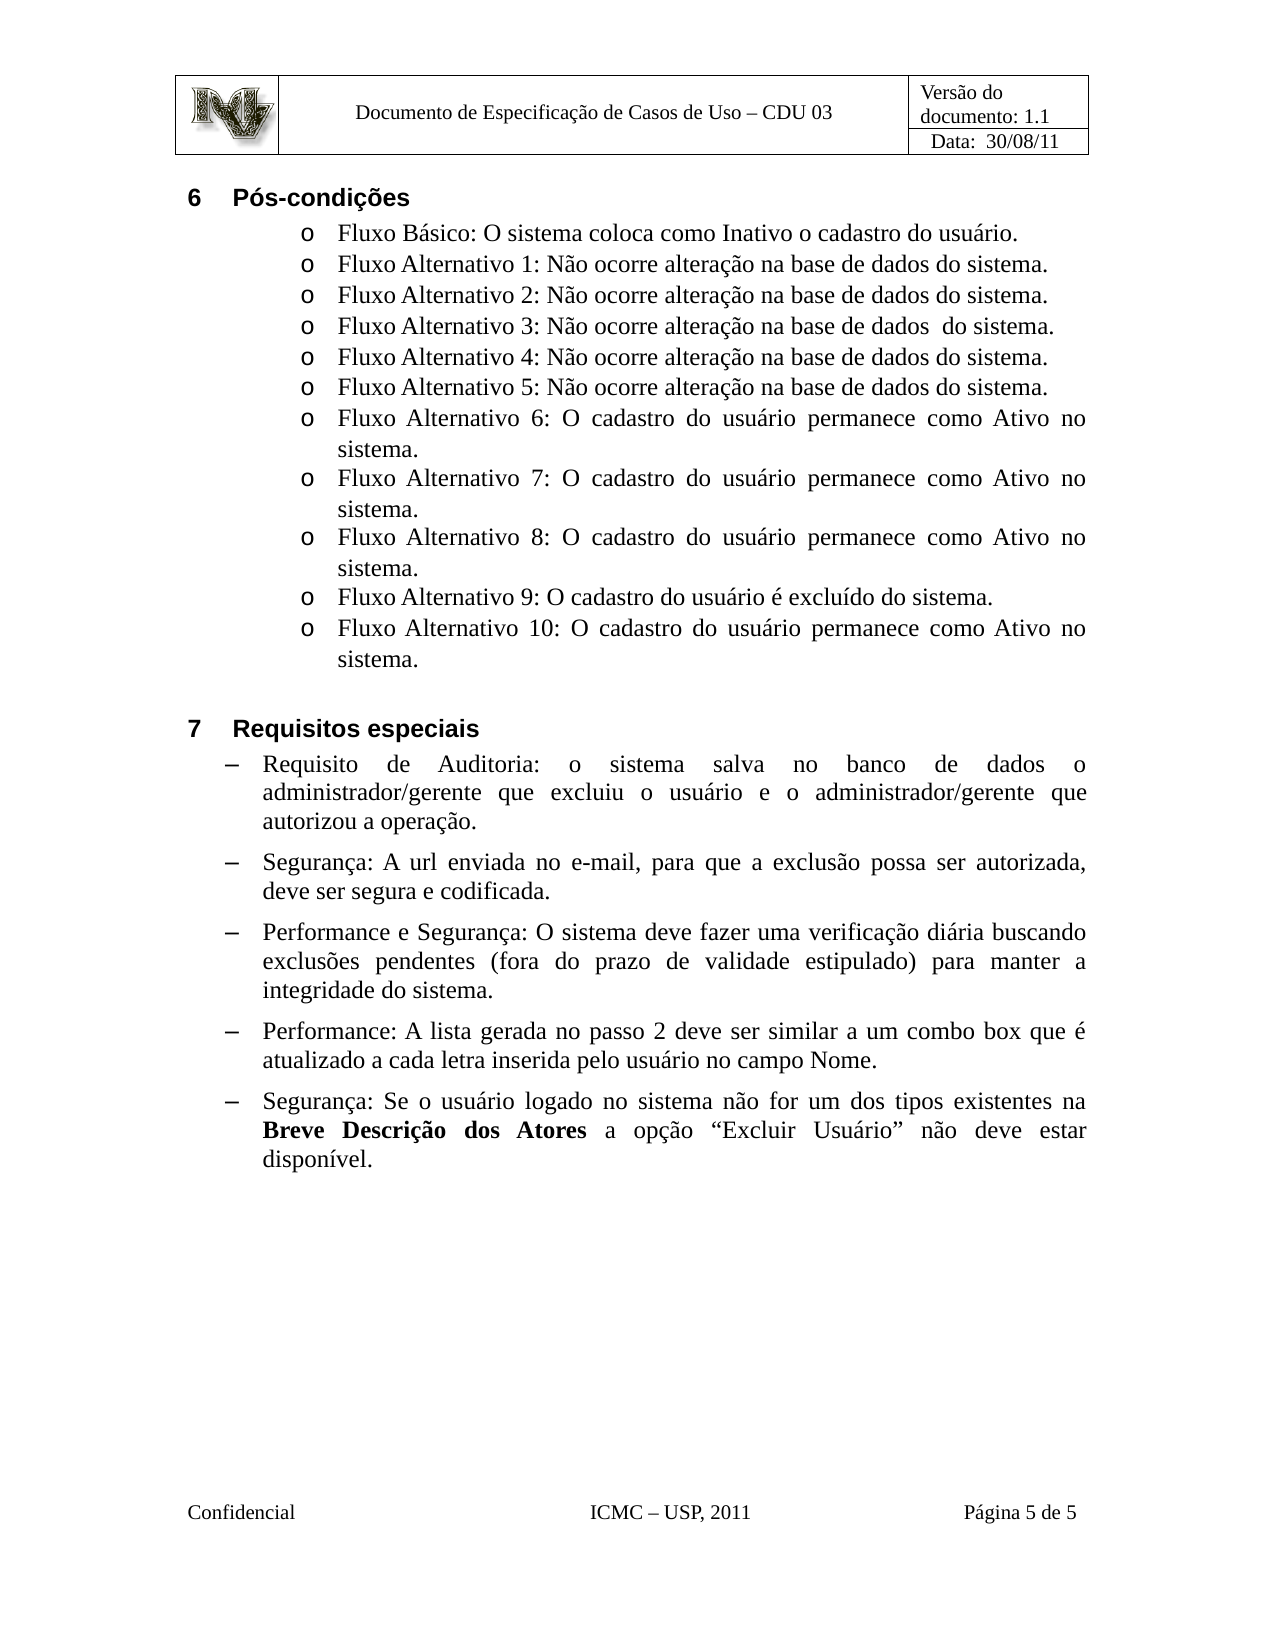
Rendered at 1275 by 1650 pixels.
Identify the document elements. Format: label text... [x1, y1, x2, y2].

list Fluxo Alternativo 3: Não ocorre alteração na base de dados do sistema. [300, 311, 1087, 342]
list Requisito de Auditoria: o sistema salva no banco de dados o administrador/gerente que excluiu o usuário e o administrador/gerente que autorizou a operação. [225, 749, 1087, 835]
subtitle Requisitos especiais [187, 714, 1087, 742]
subtitle Pós-condições [187, 183, 1087, 212]
list Fluxo Alternativo 9: O cadastro do usuário é excluído do sistema. [300, 582, 1087, 613]
list Fluxo Alternativo 6: O cadastro do usuário permanece como Ativo no sistema. [300, 403, 1087, 463]
list Fluxo Alternativo 5: Não ocorre alteração na base de dados do sistema. [300, 372, 1087, 403]
list Performance e Segurança: O sistema deve fazer uma verificação diária buscando exclusões pendentes (fora do prazo de validade estipulado) para manter a integridade do sistema. [225, 917, 1087, 1004]
list Segurança: A url enviada no e-mail, para que a exclusão possa ser autorizada, deve ser segura e codificada. [225, 847, 1087, 905]
list Fluxo Básico: O sistema coloca como Inativo o cadastro do usuário. [300, 218, 1087, 249]
list Segurança: Se o usuário logado no sistema não for um dos tipos existentes na Breve Descrição dos Atores a opção “Excluir Usuário” não deve estar disponível. [225, 1086, 1087, 1172]
list Fluxo Alternativo 1: Não ocorre alteração na base de dados do sistema. [300, 249, 1087, 280]
list Fluxo Alternativo 8: O cadastro do usuário permanece como Ativo no sistema. [300, 522, 1087, 582]
list Fluxo Alternativo 4: Não ocorre alteração na base de dados do sistema. [300, 342, 1087, 372]
list Fluxo Alternativo 2: Não ocorre alteração na base de dados do sistema. [300, 280, 1087, 311]
list Fluxo Alternativo 10: O cadastro do usuário permanece como Ativo no sistema. [300, 613, 1087, 672]
list Fluxo Alternativo 7: O cadastro do usuário permanece como Ativo no sistema. [300, 463, 1087, 522]
list Performance: A lista gerada no passo 2 deve ser similar a um combo box que é atualizado a cada letra inserida pelo usuário no campo Nome. [225, 1016, 1087, 1074]
